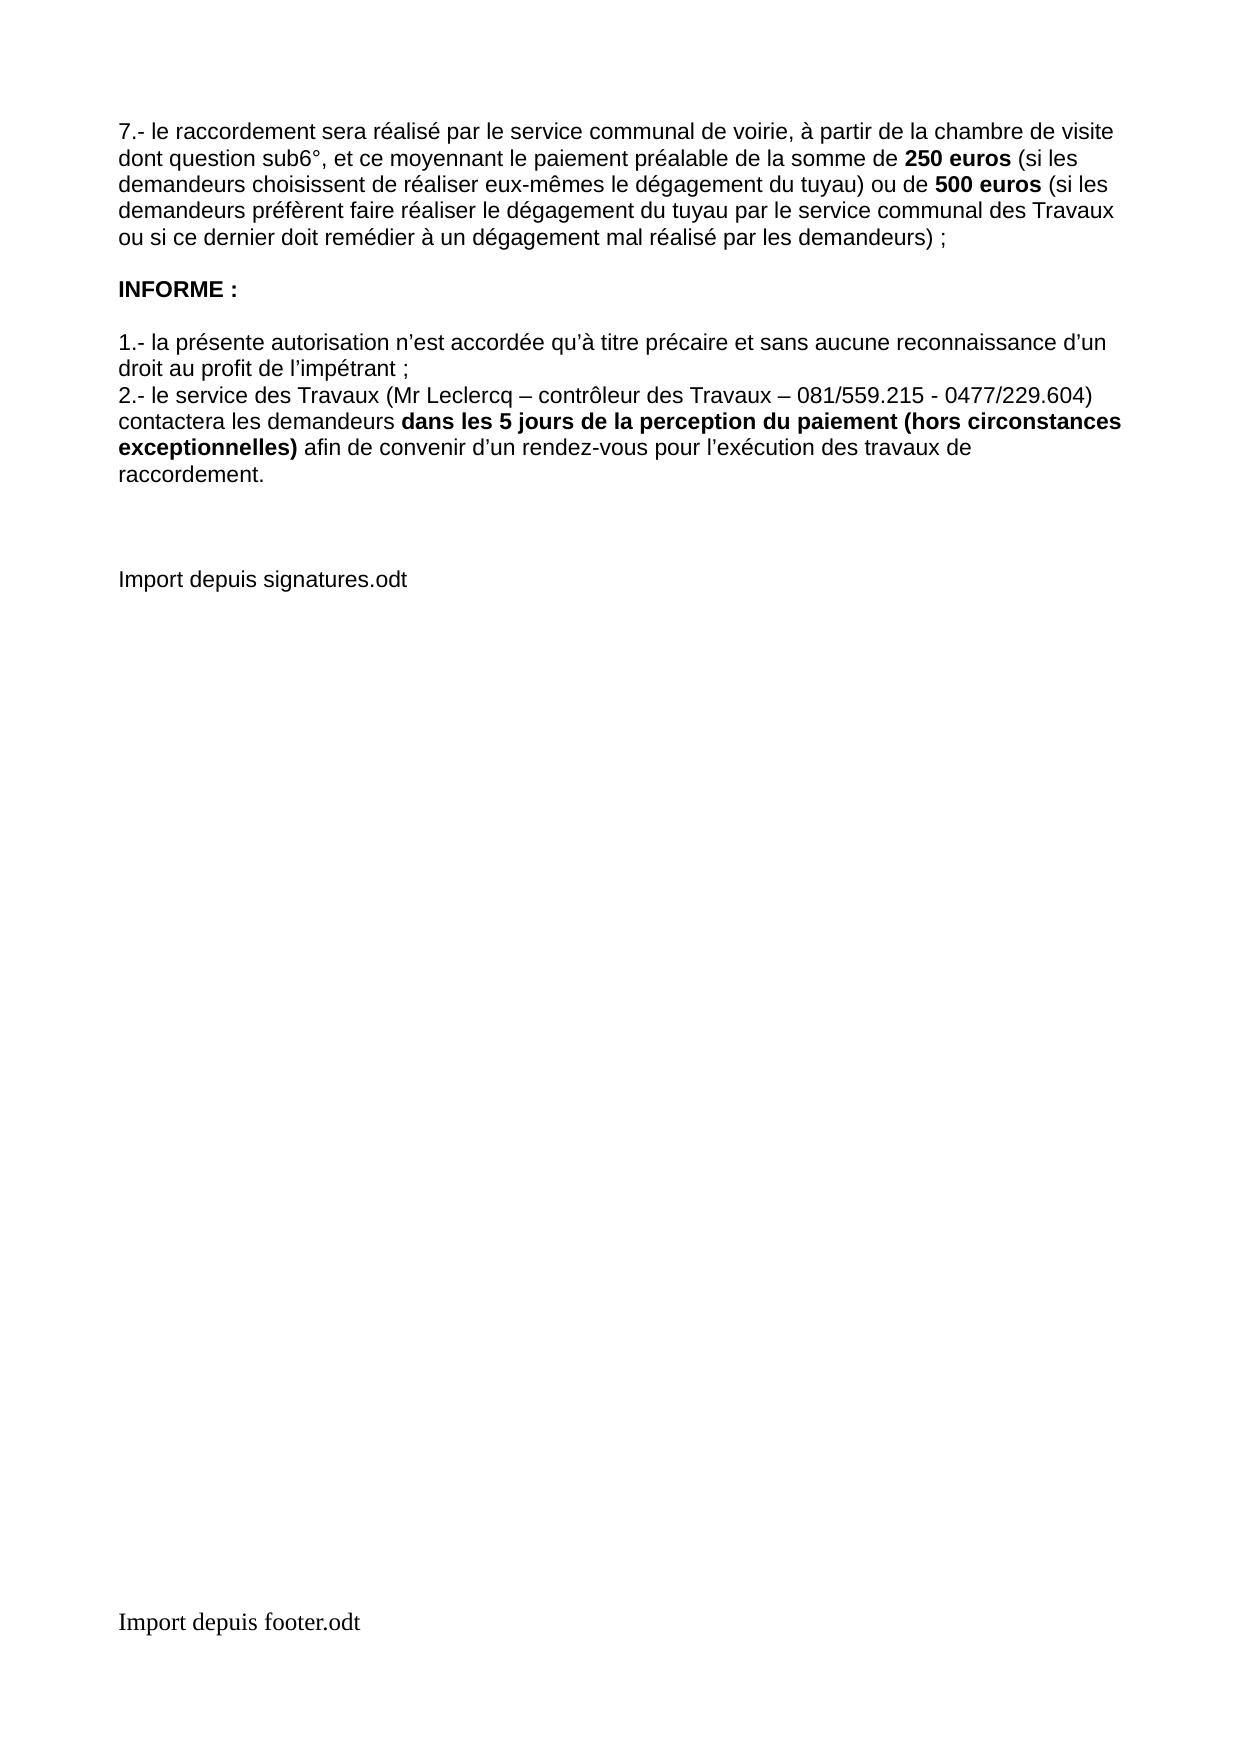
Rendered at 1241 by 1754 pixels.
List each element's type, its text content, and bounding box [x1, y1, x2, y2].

text 1.- la présente autorisation n’est accordée qu’à titre précaire et sans aucune reconnaissance d’un droit au profit de l’impétrant ; [118, 329, 1122, 382]
text 2.- le service des Travaux (Mr Leclercq – contrôleur des Travaux – 081/559.215 - 0477/229.604) contactera les demandeurs dans les 5 jours de la perception du paiement (hors circonstances exceptionnelles) afin de convenir d’un rendez-vous pour l’exécution des travaux de raccordement. [118, 382, 1122, 487]
text Import depuis signatures.odt [118, 566, 1122, 592]
title INFORME : [118, 276, 1122, 303]
text 7.- le raccordement sera réalisé par le service communal de voirie, à partir de la chambre de visite dont question sub6°, et ce moyennant le paiement préalable de la somme de 250 euros (si les demandeurs choisissent de réaliser eux-mêmes le dégagement du tuyau) ou de 500 euros (si les demandeurs préfèrent faire réaliser le dégagement du tuyau par le service communal des Travaux ou si ce dernier doit remédier à un dégagement mal réalisé par les demandeurs) ; [118, 118, 1122, 250]
